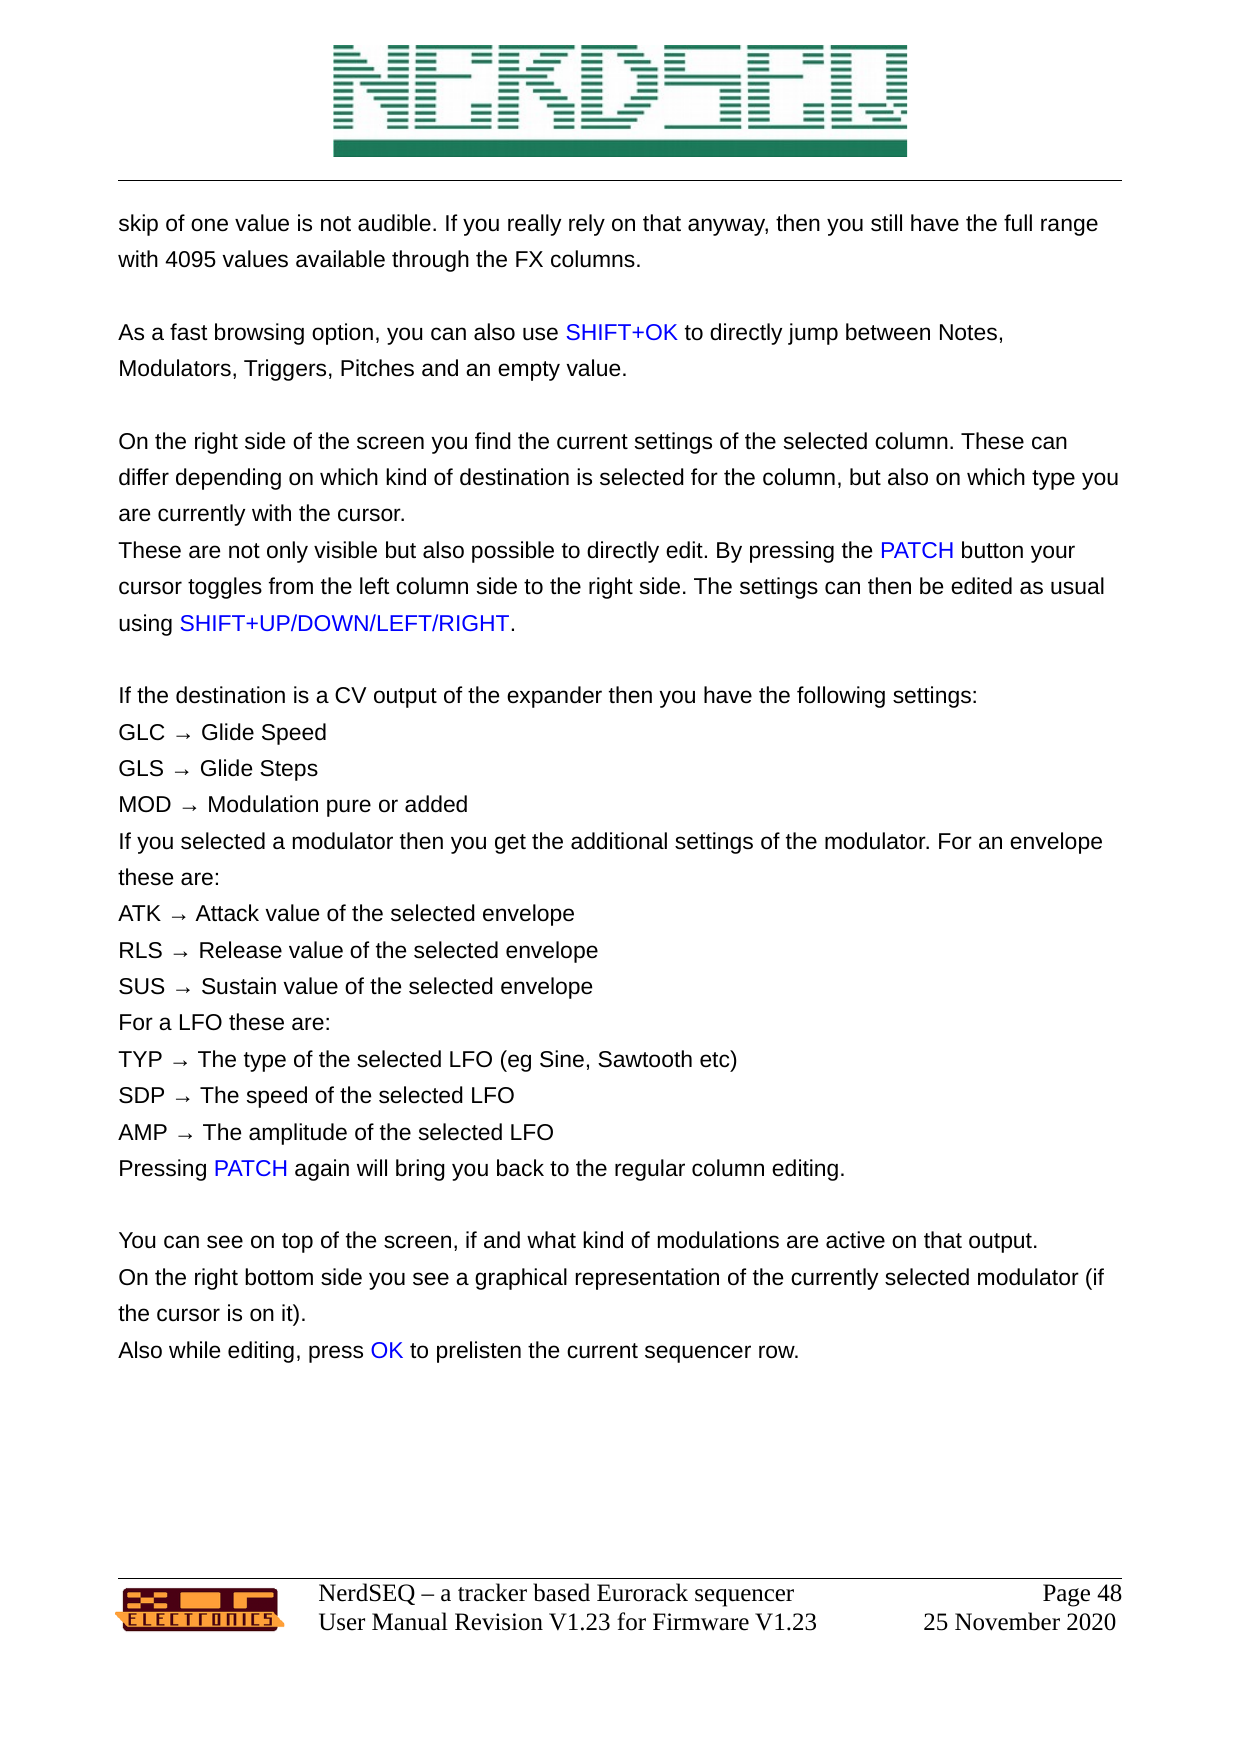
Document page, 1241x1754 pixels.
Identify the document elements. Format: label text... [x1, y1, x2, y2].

text GLS → Glide Steps [118, 755, 1122, 781]
picture [115, 1584, 285, 1634]
text ATK → Attack value of the selected envelope [118, 900, 1122, 927]
picture [333, 45, 908, 157]
text On the right side of the screen you find the current settings of the selected column. These can differ depending on which kind of destination is selected for the column, but also on which type you are currently with the cursor. [118, 428, 1122, 527]
text MOD → Modulation pure or added [118, 791, 1122, 818]
text SUS → Sustain value of the selected envelope [118, 973, 1122, 999]
text Also while editing, press OK to prelisten the current sequencer row. [118, 1337, 1122, 1363]
text On the right bottom side you see a graphical representation of the currently selected modulator (if the cursor is on it). [118, 1264, 1122, 1327]
text You can see on top of the screen, if and what kind of modulations are active on that output. [118, 1227, 1122, 1254]
text If you selected a modulator then you get the additional settings of the modulator. For an envelope these are: [118, 828, 1122, 890]
text GLC → Glide Speed [118, 718, 1122, 745]
text RLS → Release value of the selected envelope [118, 937, 1122, 963]
text These are not only visible but also possible to directly edit. By pressing the PATCH button your cursor toggles from the left column side to the right side. The settings can then be edited as usual using SHIFT+UP/DOWN/LEFT/RIGHT. [118, 537, 1122, 636]
text If the destination is a CV output of the expander then you have the following settings: [118, 682, 1122, 708]
text SDP → The speed of the selected LFO [118, 1082, 1122, 1108]
text AMP → The amplitude of the selected LFO [118, 1118, 1122, 1145]
text Pressing PATCH again will bring you back to the regular column editing. [118, 1155, 1122, 1181]
text TYP → The type of the selected LFO (eg Sine, Sawtooth etc) [118, 1046, 1122, 1072]
text For a LFO these are: [118, 1009, 1122, 1036]
text skip of one value is not audible. If you really rely on that anyway, then you still have the full range with 4095 values available through the FX columns. [118, 209, 1122, 272]
text As a fast browsing option, you can also use SHIFT+OK to directly jump between Notes, Modulators, Triggers, Pitches and an empty value. [118, 319, 1122, 381]
